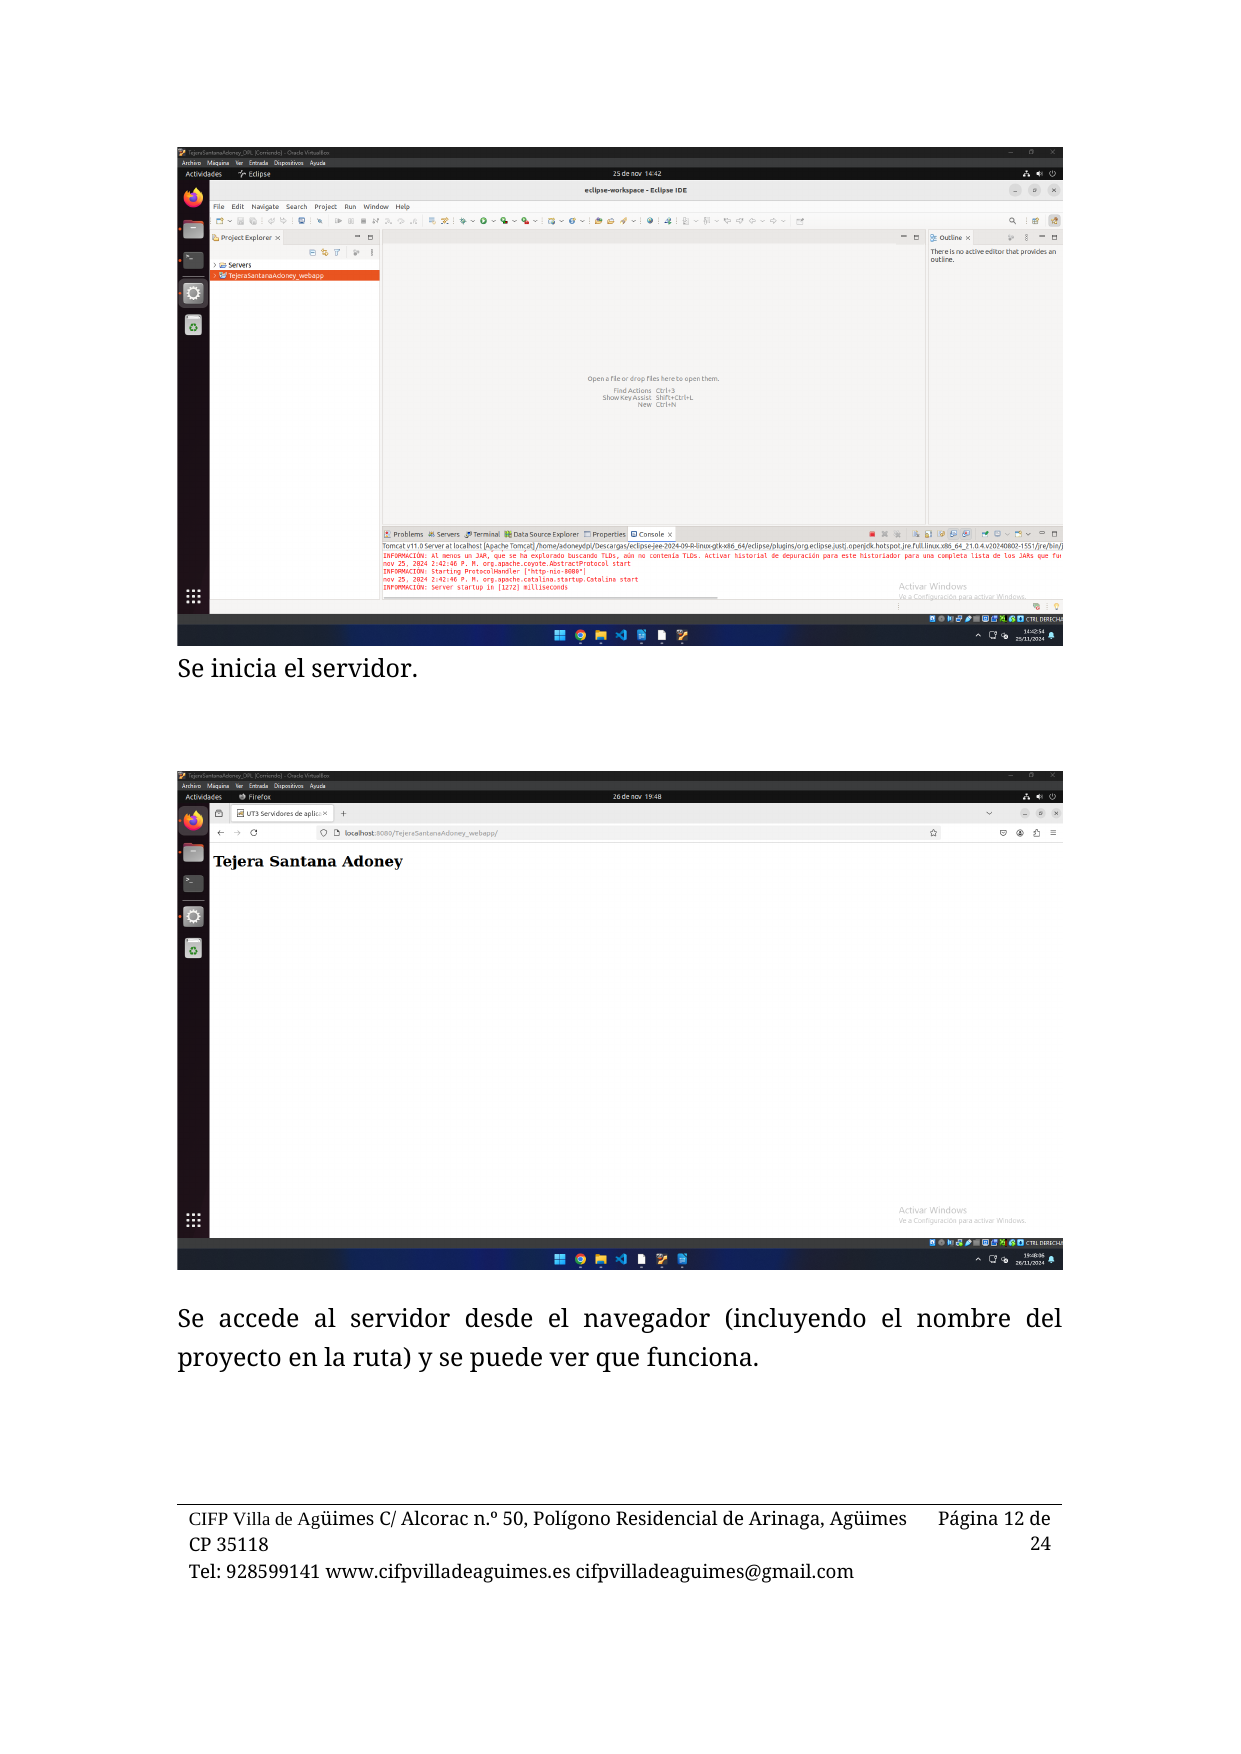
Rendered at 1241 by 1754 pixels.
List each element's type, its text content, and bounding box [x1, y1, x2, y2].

text Se inicia el servidor. [177, 646, 1063, 685]
picture [177, 147, 1063, 646]
picture [177, 771, 1063, 1270]
text Se accede al servidor desde el navegador (incluyendo el nombre del proyecto en la ruta) y se puede ver que funciona. [177, 1270, 1063, 1373]
